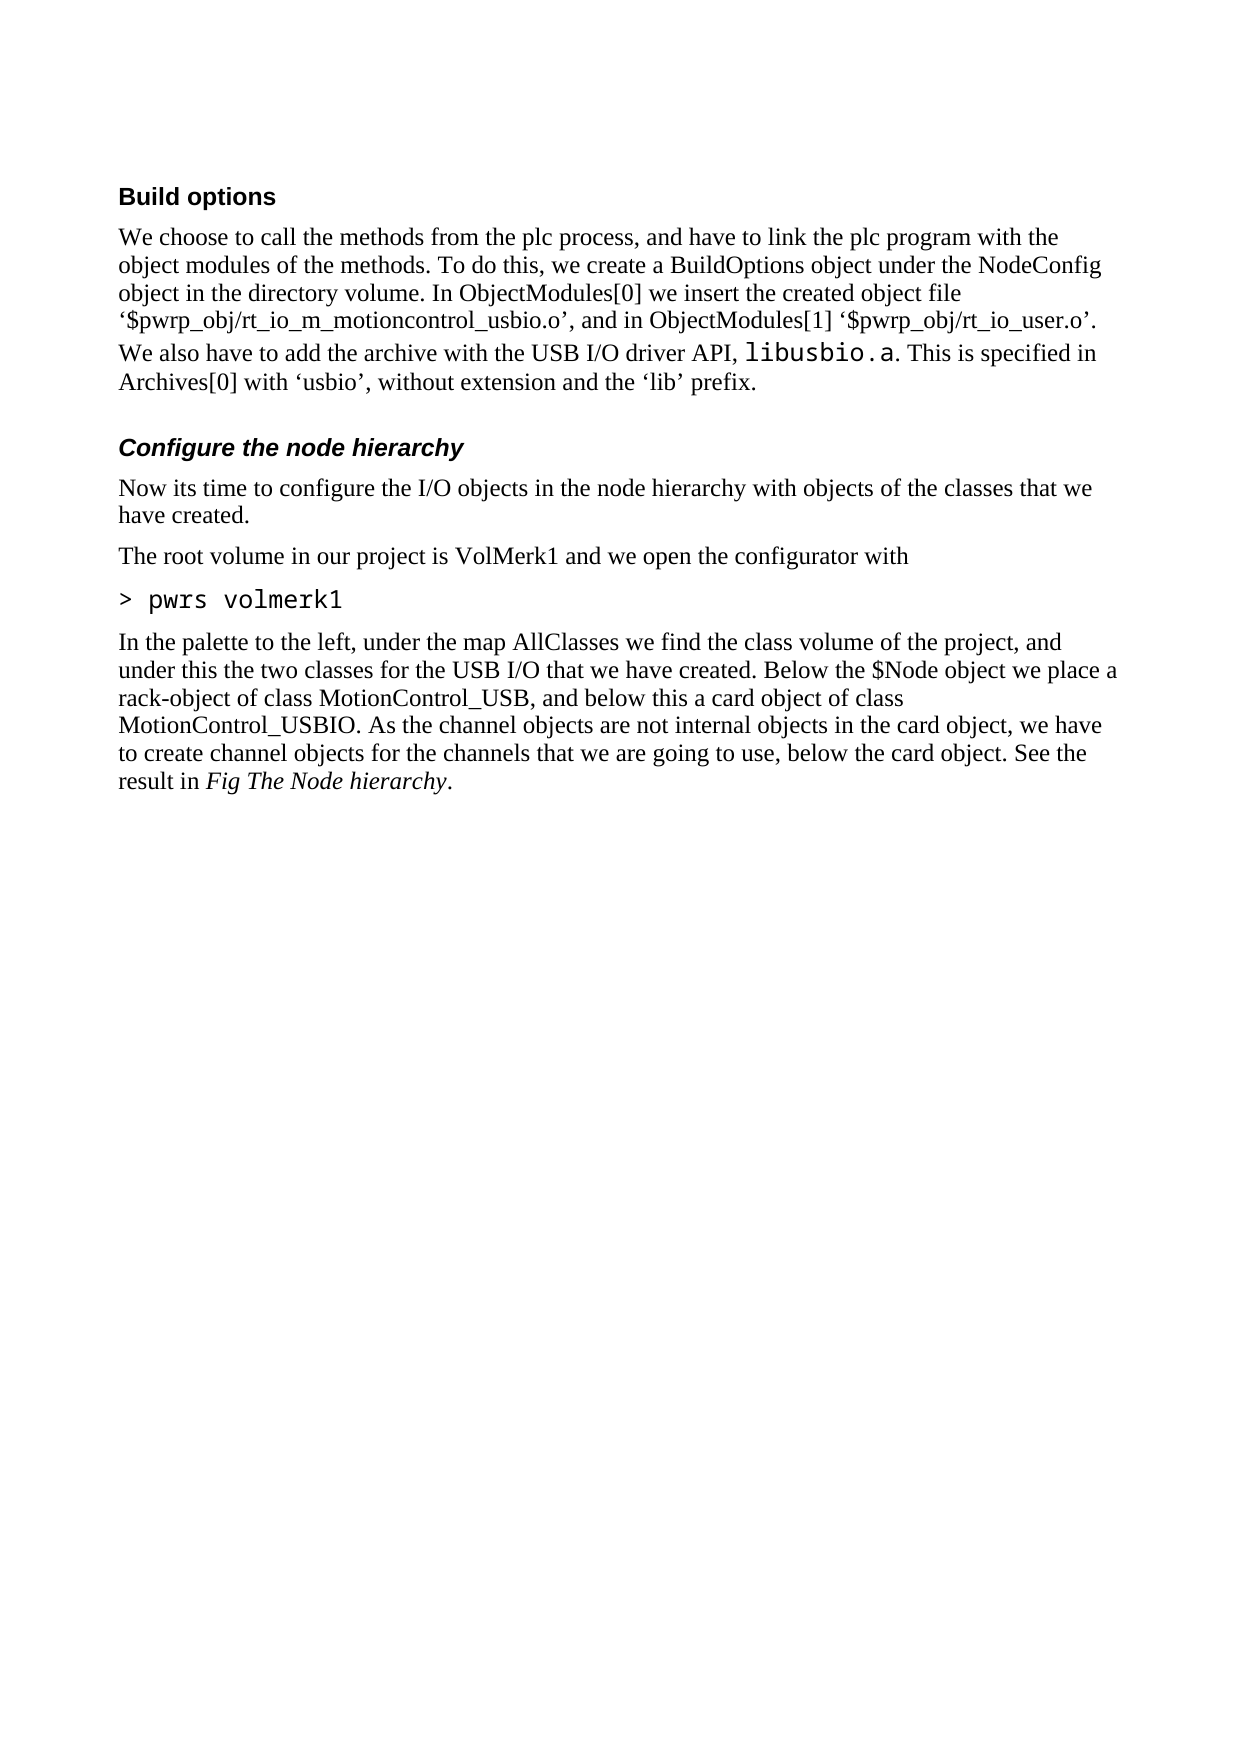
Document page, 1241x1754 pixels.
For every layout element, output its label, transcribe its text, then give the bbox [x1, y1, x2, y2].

subtitle Build options [118, 183, 1122, 211]
text Now its time to configure the I/O objects in the node hierarchy with objects of the classes that we have created. [118, 474, 1122, 529]
text We choose to call the methods from the plc process, and have to link the plc program with the object modules of the methods. To do this, we create a BuildOptions object under the NodeConfig object in the directory volume. In ObjectModules[0] we insert the created object file ‘$pwrp_obj/rt_io_m_motioncontrol_usbio.o’, and in ObjectModules[1] ‘$pwrp_obj/rt_io_user.o’. We also have to add the archive with the USB I/O driver API, libusbio.a. This is specified in Archives[0] with ‘usbio’, without extension and the ‘lib’ prefix. [118, 223, 1122, 396]
text The root volume in our project is VolMerk1 and we open the configurator with [118, 542, 1122, 569]
text In the palette to the left, under the map AllClasses we find the class volume of the project, and under this the two classes for the USB I/O that we have created. Below the $Node object we place a rack-object of class MotionControl_USB, and below this a card object of class MotionControl_USBIO. As the channel objects are not internal objects in the card object, we have to create channel objects for the channels that we are going to use, below the card object. See the result in Fig The Node hierarchy. [118, 628, 1122, 795]
subtitle Configure the node hierarchy [118, 434, 1122, 461]
text > pwrs volmerk1 [118, 582, 1122, 616]
